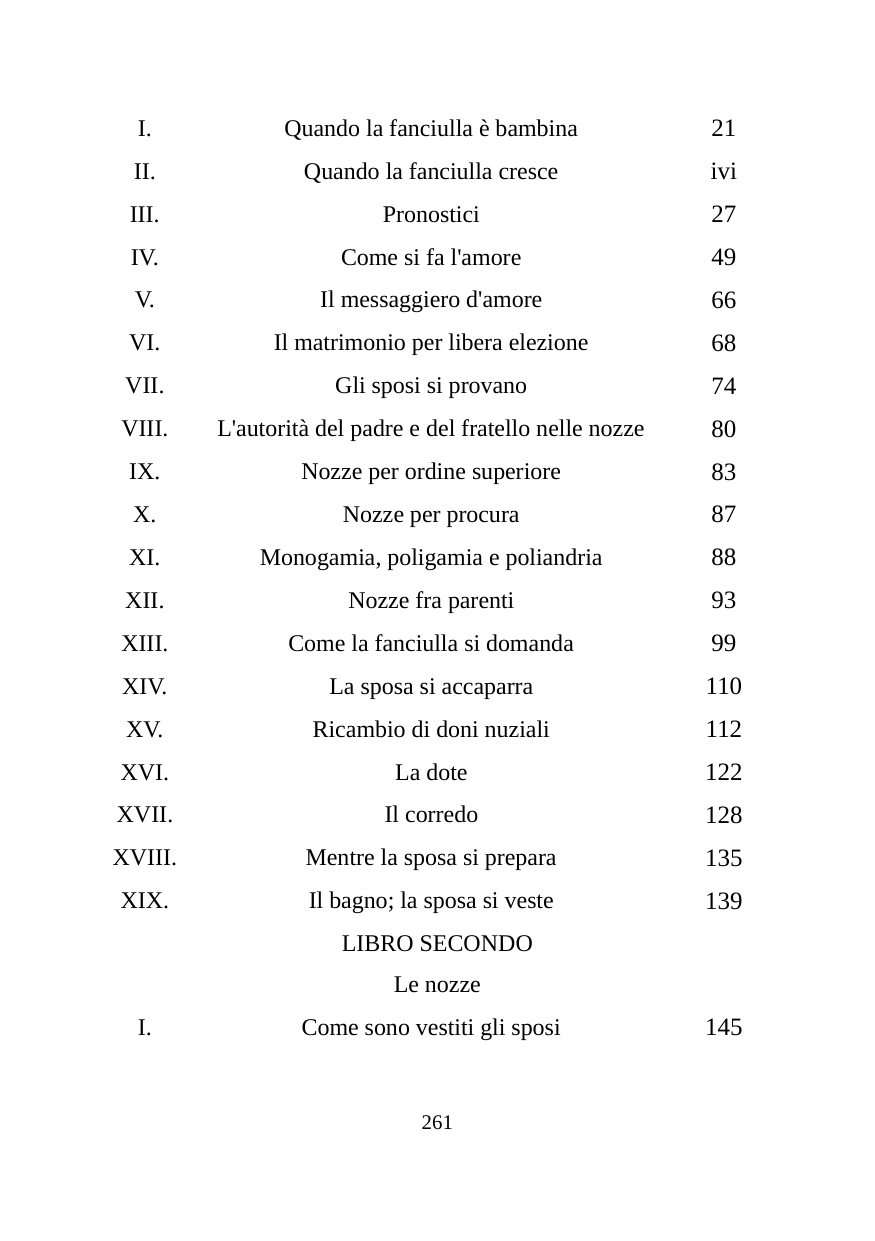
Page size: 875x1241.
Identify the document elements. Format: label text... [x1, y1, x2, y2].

table_cell Quando la fanciulla è bambina [183, 106, 679, 149]
table_cell 83 [679, 450, 768, 492]
table_cell 139 [679, 879, 768, 922]
table_cell XV. [106, 707, 183, 750]
table_cell La dote [183, 750, 679, 793]
table_cell Nozze fra parenti [183, 578, 679, 621]
table_cell 93 [679, 578, 768, 621]
table_cell X. [106, 493, 183, 535]
table_cell 112 [679, 707, 768, 750]
table_cell La sposa si accaparra [183, 664, 679, 707]
table_cell II. [106, 149, 183, 192]
table_cell XVII. [106, 793, 183, 836]
table_cell Il corredo [183, 793, 679, 836]
table_cell IX. [106, 450, 183, 492]
table_cell XIX. [106, 879, 183, 922]
table_cell Nozze per procura [183, 493, 679, 535]
table_cell XVIII. [106, 836, 183, 879]
table_cell Il messaggiero d'amore [183, 278, 679, 321]
table_cell 110 [679, 664, 768, 707]
table_cell XVI. [106, 750, 183, 793]
table_cell 128 [679, 793, 768, 836]
table_cell 88 [679, 535, 768, 578]
table_cell VII. [106, 364, 183, 407]
table_cell 145 [679, 1005, 768, 1048]
table_cell 99 [679, 621, 768, 664]
table_cell 80 [679, 407, 768, 449]
table_cell IV. [106, 235, 183, 278]
table_cell Ricambio di doni nuziali [183, 707, 679, 750]
table_cell III. [106, 192, 183, 235]
table_cell Il bagno; la sposa si veste [183, 879, 679, 922]
table_cell VI. [106, 321, 183, 364]
table_cell XI. [106, 535, 183, 578]
table_cell V. [106, 278, 183, 321]
table_cell Monogamia, poligamia e poliandria [183, 535, 679, 578]
table_cell Le nozze [106, 964, 768, 1005]
table_cell 49 [679, 235, 768, 278]
table_cell 68 [679, 321, 768, 364]
table_cell 27 [679, 192, 768, 235]
table_cell VIII. [106, 407, 183, 449]
table_cell 74 [679, 364, 768, 407]
table_cell XII. [106, 578, 183, 621]
table_cell Come la fanciulla si domanda [183, 621, 679, 664]
table_cell 87 [679, 493, 768, 535]
table_cell Il matrimonio per libera elezione [183, 321, 679, 364]
table_cell 21 [679, 106, 768, 149]
table_cell Mentre la sposa si prepara [183, 836, 679, 879]
table_cell 122 [679, 750, 768, 793]
table_cell L'autorità del padre e del fratello nelle nozze [183, 407, 679, 449]
table_cell Pronostici [183, 192, 679, 235]
table_cell XIII. [106, 621, 183, 664]
table_cell XIV. [106, 664, 183, 707]
table_cell I. [106, 1005, 183, 1048]
table_cell Come sono vestiti gli sposi [183, 1005, 679, 1048]
table_cell Nozze per ordine superiore [183, 450, 679, 492]
table_cell 66 [679, 278, 768, 321]
table_cell Quando la fanciulla cresce [183, 149, 679, 192]
table_cell I. [106, 106, 183, 149]
table_cell Gli sposi si provano [183, 364, 679, 407]
table_cell ivi [679, 149, 768, 192]
table_cell LIBRO SECONDO [106, 922, 768, 963]
table_cell Come si fa l'amore [183, 235, 679, 278]
table_cell 135 [679, 836, 768, 879]
